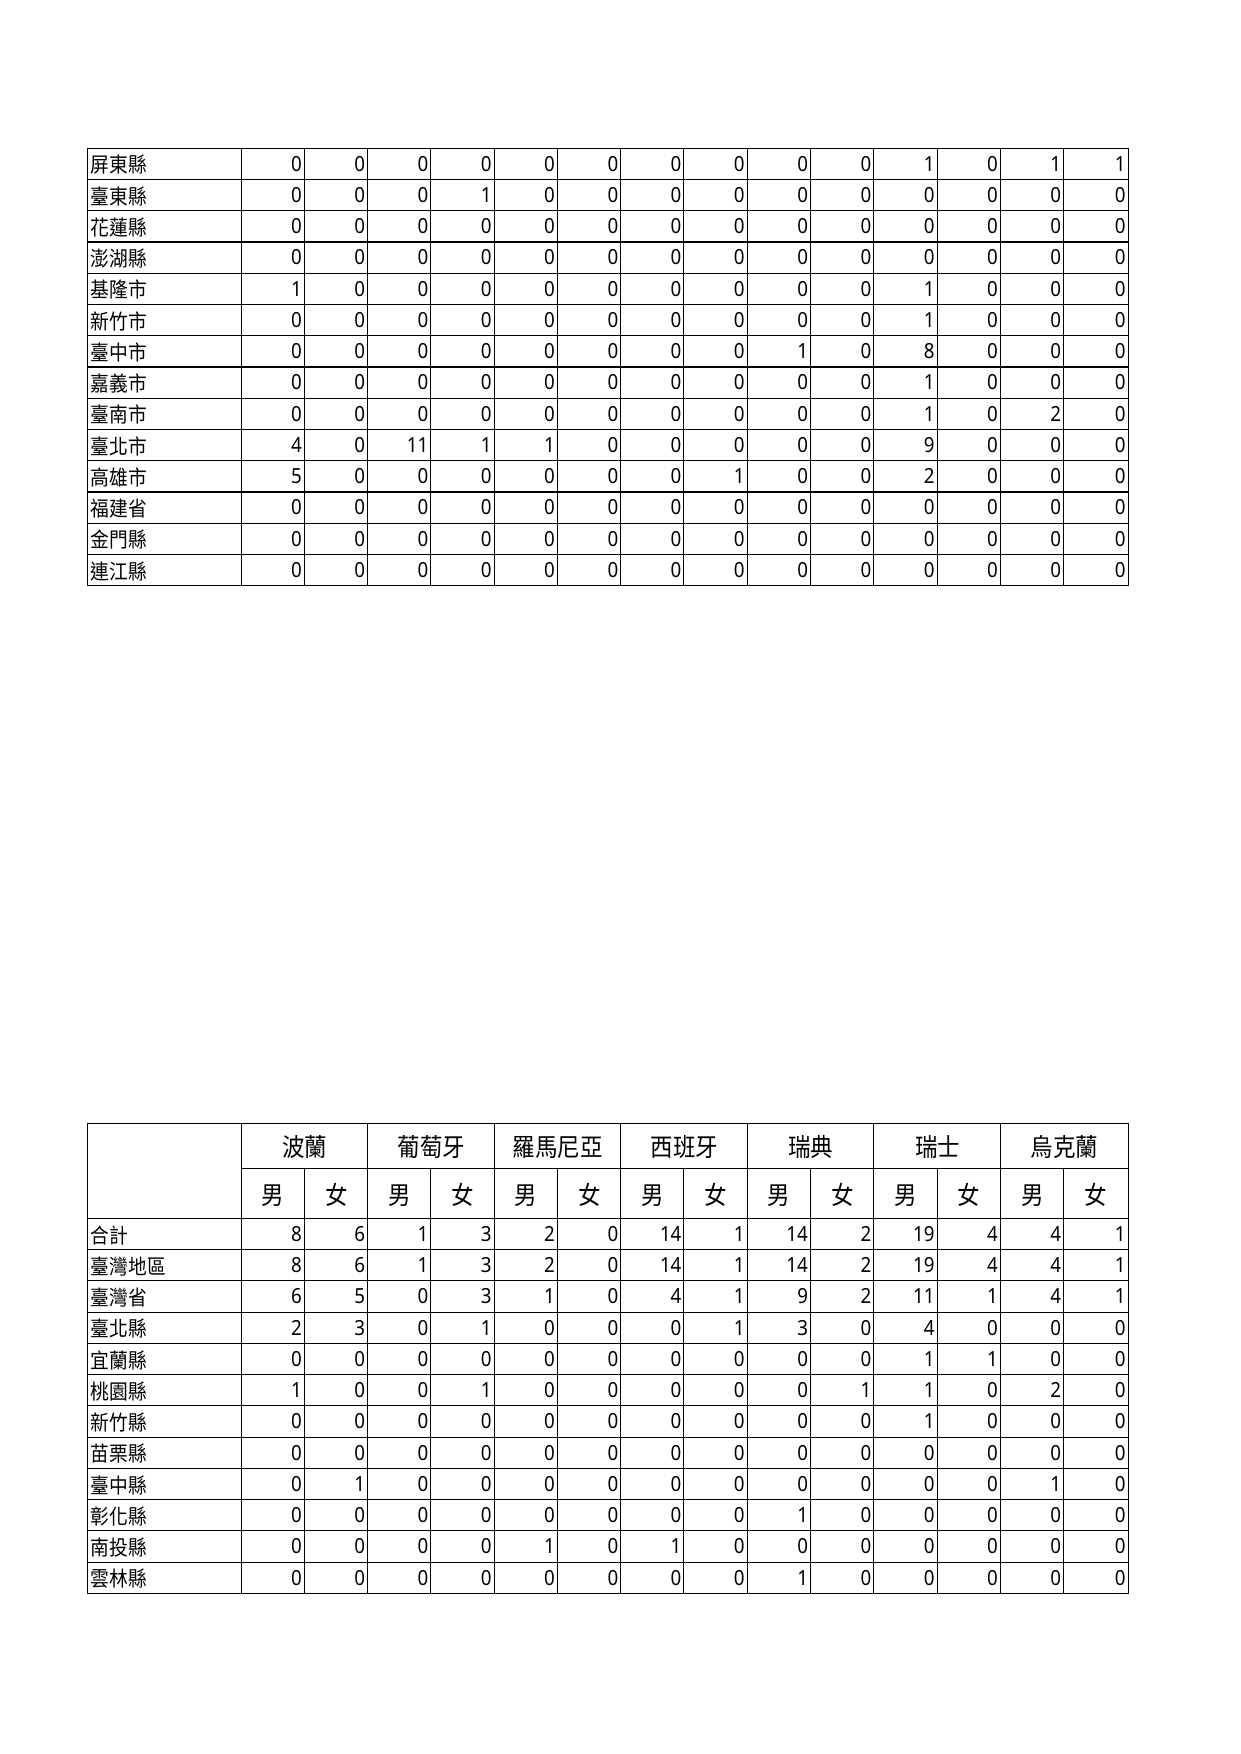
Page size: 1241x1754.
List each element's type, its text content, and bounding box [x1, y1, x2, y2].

table_cell 0 [1001, 243, 1063, 273]
table_cell 0 [1001, 368, 1063, 398]
table_cell 1 [621, 1531, 683, 1562]
table_cell 0 [495, 1313, 557, 1343]
table_header 瑞士 [874, 1124, 1000, 1168]
table_cell 0 [811, 493, 873, 523]
table_cell 0 [1064, 1563, 1128, 1593]
table_cell 0 [368, 493, 430, 523]
table_cell 0 [431, 1500, 494, 1530]
table_cell 0 [495, 555, 557, 585]
table_cell 0 [684, 305, 747, 335]
table_header 波蘭 [242, 1124, 367, 1168]
table_cell 0 [242, 1344, 304, 1374]
table_cell 臺東縣 [88, 180, 241, 210]
table_cell 3 [431, 1281, 494, 1312]
table_cell 0 [1064, 524, 1128, 554]
table_cell 新竹縣 [88, 1406, 241, 1437]
table_cell 0 [558, 1500, 620, 1530]
table_cell 0 [495, 461, 557, 491]
table_cell 0 [938, 399, 1000, 429]
table_cell 8 [242, 1219, 304, 1249]
table_cell 0 [748, 368, 810, 398]
table_cell 1 [1064, 1250, 1128, 1280]
table_cell 0 [431, 555, 494, 585]
table_cell 0 [684, 1375, 747, 1405]
table_cell 0 [1001, 1500, 1063, 1530]
table_cell 0 [748, 1406, 810, 1437]
table_cell 0 [368, 274, 430, 304]
table_cell 0 [684, 180, 747, 210]
table_cell 0 [558, 1250, 620, 1280]
table_cell 0 [495, 524, 557, 554]
table_cell 1 [1064, 1219, 1128, 1249]
table_cell 0 [1001, 1531, 1063, 1562]
table_cell 0 [305, 336, 367, 366]
table_cell 0 [938, 1406, 1000, 1437]
table_cell 1 [1001, 149, 1063, 179]
table_cell 0 [621, 1375, 683, 1405]
table_cell 0 [684, 555, 747, 585]
table_cell 0 [1001, 336, 1063, 366]
table_cell 14 [621, 1250, 683, 1280]
table_cell 0 [558, 1281, 620, 1312]
table_cell 0 [431, 305, 494, 335]
table_cell 2 [242, 1313, 304, 1343]
table_cell 0 [938, 1313, 1000, 1343]
table_cell 0 [811, 524, 873, 554]
table_cell 0 [431, 461, 494, 491]
table_cell 0 [558, 274, 620, 304]
table_cell 0 [368, 1313, 430, 1343]
table_cell 0 [305, 1344, 367, 1374]
table_cell 0 [242, 1500, 304, 1530]
table_cell 0 [938, 1469, 1000, 1499]
table_cell 5 [242, 461, 304, 491]
table_cell 女 [938, 1169, 1000, 1218]
table_cell 0 [305, 461, 367, 491]
table_cell 0 [1064, 461, 1128, 491]
table_cell 0 [748, 430, 810, 460]
table_cell 0 [684, 1438, 747, 1468]
table_cell 0 [938, 461, 1000, 491]
table_cell 0 [874, 555, 937, 585]
table_cell 0 [558, 1531, 620, 1562]
table_cell 0 [684, 336, 747, 366]
table_cell 臺北市 [88, 430, 241, 460]
table_cell 0 [748, 461, 810, 491]
table_cell 0 [811, 180, 873, 210]
table_cell 4 [938, 1250, 1000, 1280]
table_cell 男 [368, 1169, 430, 1218]
table_cell 0 [1001, 1438, 1063, 1468]
table_cell 3 [431, 1250, 494, 1280]
table_cell 0 [874, 1469, 937, 1499]
table_cell 0 [242, 1531, 304, 1562]
table_cell 1 [874, 1375, 937, 1405]
table_cell 0 [874, 524, 937, 554]
table_cell 14 [748, 1219, 810, 1249]
table_cell 男 [242, 1169, 304, 1218]
table_cell 0 [748, 1375, 810, 1405]
table_cell 0 [558, 1438, 620, 1468]
table_cell 0 [938, 555, 1000, 585]
table_cell 1 [1064, 1281, 1128, 1312]
table_cell 1 [874, 1406, 937, 1437]
table_header 羅馬尼亞 [495, 1124, 620, 1168]
table_cell 0 [1001, 1563, 1063, 1593]
table_cell 0 [368, 211, 430, 241]
table_header 瑞典 [748, 1124, 873, 1168]
table_cell 0 [242, 524, 304, 554]
table_cell 0 [1001, 524, 1063, 554]
table_cell 0 [621, 1344, 683, 1374]
table_cell 0 [874, 180, 937, 210]
table_cell 0 [495, 1438, 557, 1468]
table_cell 0 [305, 430, 367, 460]
table_cell 1 [684, 1250, 747, 1280]
table_cell 0 [621, 368, 683, 398]
table_cell 0 [305, 1500, 367, 1530]
table_cell 19 [874, 1219, 937, 1249]
table_cell 0 [431, 1406, 494, 1437]
table_cell 0 [242, 555, 304, 585]
table_cell 0 [1064, 1531, 1128, 1562]
table_cell 0 [431, 493, 494, 523]
table_cell 0 [811, 336, 873, 366]
table_header [88, 1124, 241, 1218]
table_cell 1 [495, 430, 557, 460]
table_cell 1 [748, 1500, 810, 1530]
table_cell 0 [242, 1469, 304, 1499]
table_cell 臺北縣 [88, 1313, 241, 1343]
table_cell 3 [431, 1219, 494, 1249]
table_cell 0 [305, 1406, 367, 1437]
table_cell 0 [1001, 274, 1063, 304]
table_cell 0 [684, 211, 747, 241]
table_cell 0 [495, 274, 557, 304]
table_cell 0 [811, 1469, 873, 1499]
table_cell 0 [305, 305, 367, 335]
table_cell 0 [305, 1375, 367, 1405]
table_cell 1 [431, 180, 494, 210]
table_cell 0 [558, 149, 620, 179]
table_cell 0 [938, 211, 1000, 241]
table_cell 0 [368, 149, 430, 179]
table_cell 1 [684, 1281, 747, 1312]
table_cell 1 [1001, 1469, 1063, 1499]
table_cell 2 [495, 1219, 557, 1249]
table_cell 4 [242, 430, 304, 460]
table_cell 0 [431, 399, 494, 429]
table_cell 0 [305, 1531, 367, 1562]
table_cell 屏東縣 [88, 149, 241, 179]
table_cell 0 [811, 430, 873, 460]
table_cell 0 [431, 149, 494, 179]
table_cell 0 [748, 399, 810, 429]
table_cell 0 [874, 1500, 937, 1530]
table_cell 0 [621, 149, 683, 179]
table_cell 0 [621, 180, 683, 210]
table_cell 0 [495, 493, 557, 523]
table_cell 0 [621, 305, 683, 335]
table_cell 0 [431, 1344, 494, 1374]
table_cell 0 [558, 1344, 620, 1374]
table_header 西班牙 [621, 1124, 747, 1168]
table_cell 0 [1001, 555, 1063, 585]
table_cell 1 [368, 1250, 430, 1280]
table_cell 0 [495, 1500, 557, 1530]
table_cell 0 [748, 1438, 810, 1468]
table_cell 0 [431, 211, 494, 241]
table_cell 0 [874, 493, 937, 523]
table_cell 8 [242, 1250, 304, 1280]
table_cell 0 [684, 243, 747, 273]
table_cell 1 [811, 1375, 873, 1405]
table_cell 0 [305, 149, 367, 179]
table_cell 0 [748, 149, 810, 179]
table_cell 0 [748, 1344, 810, 1374]
table_cell 2 [1001, 399, 1063, 429]
table_cell 0 [748, 1469, 810, 1499]
table_cell 0 [621, 555, 683, 585]
table_cell 0 [621, 1313, 683, 1343]
table_cell 女 [684, 1169, 747, 1218]
table_cell 0 [242, 493, 304, 523]
table_cell 3 [305, 1313, 367, 1343]
table_cell 0 [874, 1563, 937, 1593]
table_cell 0 [938, 336, 1000, 366]
table_cell 0 [368, 180, 430, 210]
table_cell 0 [811, 243, 873, 273]
table_cell 0 [558, 430, 620, 460]
table_cell 0 [1064, 305, 1128, 335]
table_cell 9 [748, 1281, 810, 1312]
table_cell 0 [621, 336, 683, 366]
table_cell 0 [305, 243, 367, 273]
table_cell 4 [621, 1281, 683, 1312]
table_cell 1 [684, 1313, 747, 1343]
table_cell 0 [938, 149, 1000, 179]
table_cell 0 [874, 1438, 937, 1468]
table_cell 4 [1001, 1281, 1063, 1312]
table_cell 0 [305, 274, 367, 304]
table_cell 0 [811, 149, 873, 179]
table_cell 1 [305, 1469, 367, 1499]
table_cell 0 [1064, 399, 1128, 429]
table_cell 0 [368, 1500, 430, 1530]
table_cell 1 [938, 1281, 1000, 1312]
table_cell 女 [558, 1169, 620, 1218]
table_header 葡萄牙 [368, 1124, 494, 1168]
table_cell 0 [1064, 555, 1128, 585]
table_cell 0 [811, 1344, 873, 1374]
table_cell 0 [811, 1500, 873, 1530]
table_cell 女 [305, 1169, 367, 1218]
table_cell 0 [1064, 1406, 1128, 1437]
table_cell 6 [305, 1250, 367, 1280]
table_cell 0 [368, 1406, 430, 1437]
table_cell 1 [874, 274, 937, 304]
table_cell 0 [1001, 1313, 1063, 1343]
table_cell 0 [495, 211, 557, 241]
table_cell 11 [368, 430, 430, 460]
table_cell 0 [1001, 211, 1063, 241]
table_cell 1 [874, 1344, 937, 1374]
table_cell 宜蘭縣 [88, 1344, 241, 1374]
table_cell 1 [495, 1531, 557, 1562]
table_cell 0 [621, 1406, 683, 1437]
table_cell 8 [874, 336, 937, 366]
table_cell 0 [684, 493, 747, 523]
table_cell 0 [368, 1281, 430, 1312]
table_cell 0 [558, 1563, 620, 1593]
table_cell 臺南市 [88, 399, 241, 429]
table_cell 0 [242, 399, 304, 429]
table_cell 0 [684, 274, 747, 304]
table_cell 高雄市 [88, 461, 241, 491]
table_cell 1 [242, 1375, 304, 1405]
table_cell 0 [684, 399, 747, 429]
table_cell 澎湖縣 [88, 243, 241, 273]
table_cell 0 [558, 1406, 620, 1437]
table_cell 1 [431, 430, 494, 460]
table_cell 0 [495, 1344, 557, 1374]
table_cell 1 [684, 1219, 747, 1249]
table_cell 6 [305, 1219, 367, 1249]
table_cell 0 [1064, 430, 1128, 460]
table_cell 0 [684, 1344, 747, 1374]
table_cell 6 [242, 1281, 304, 1312]
table_cell 4 [1001, 1250, 1063, 1280]
table_cell 0 [938, 368, 1000, 398]
table_cell 0 [368, 524, 430, 554]
table_cell 0 [621, 524, 683, 554]
table_cell 0 [368, 1469, 430, 1499]
table_cell 0 [811, 1438, 873, 1468]
table_cell 0 [368, 305, 430, 335]
table_cell 1 [748, 336, 810, 366]
table_cell 1 [874, 368, 937, 398]
table_cell 臺中市 [88, 336, 241, 366]
table_cell 0 [684, 1469, 747, 1499]
table_cell 0 [1064, 336, 1128, 366]
table_cell 0 [748, 305, 810, 335]
table_cell 0 [431, 336, 494, 366]
table_cell 0 [621, 1469, 683, 1499]
table_cell 0 [874, 243, 937, 273]
table_cell 0 [621, 243, 683, 273]
table_cell 0 [431, 524, 494, 554]
table_cell 1 [1064, 149, 1128, 179]
table_cell 0 [1001, 180, 1063, 210]
table_cell 0 [1064, 1438, 1128, 1468]
table_cell 0 [938, 1375, 1000, 1405]
table_cell 男 [1001, 1169, 1063, 1218]
table_cell 0 [1001, 461, 1063, 491]
table_cell 0 [874, 1531, 937, 1562]
table_cell 0 [495, 149, 557, 179]
table_cell 0 [748, 524, 810, 554]
table_cell 0 [305, 1438, 367, 1468]
table_cell 0 [431, 1563, 494, 1593]
table_cell 0 [242, 1406, 304, 1437]
table_cell 0 [748, 493, 810, 523]
table_cell 0 [305, 180, 367, 210]
table_cell 0 [938, 493, 1000, 523]
table_cell 彰化縣 [88, 1500, 241, 1530]
table_cell 0 [495, 1469, 557, 1499]
table_cell 5 [305, 1281, 367, 1312]
table_cell 1 [874, 149, 937, 179]
table_cell 0 [621, 493, 683, 523]
table_cell 0 [368, 336, 430, 366]
table_cell 1 [874, 305, 937, 335]
table_cell 0 [305, 368, 367, 398]
table_cell 4 [1001, 1219, 1063, 1249]
table_cell 1 [748, 1563, 810, 1593]
table_cell 0 [1064, 180, 1128, 210]
table_cell 0 [684, 1406, 747, 1437]
table_cell 0 [811, 211, 873, 241]
table_cell 新竹市 [88, 305, 241, 335]
table_cell 0 [1001, 493, 1063, 523]
table_cell 男 [621, 1169, 683, 1218]
table_cell 0 [242, 305, 304, 335]
table_cell 0 [242, 336, 304, 366]
table_cell 14 [748, 1250, 810, 1280]
table_cell 0 [431, 368, 494, 398]
table_cell 0 [368, 368, 430, 398]
table_header 烏克蘭 [1001, 1124, 1128, 1168]
table_cell 0 [684, 1500, 747, 1530]
table_cell 0 [938, 305, 1000, 335]
table_cell 1 [242, 274, 304, 304]
table_cell 0 [495, 1563, 557, 1593]
table_cell 嘉義市 [88, 368, 241, 398]
table_cell 0 [558, 493, 620, 523]
table_cell 0 [368, 1563, 430, 1593]
table_cell 0 [242, 1563, 304, 1593]
table_cell 4 [874, 1313, 937, 1343]
table_cell 0 [368, 1531, 430, 1562]
table_cell 0 [368, 1375, 430, 1405]
table_cell 0 [368, 399, 430, 429]
table_cell 南投縣 [88, 1531, 241, 1562]
table_cell 0 [1064, 493, 1128, 523]
table_cell 0 [684, 430, 747, 460]
table_cell 0 [431, 1438, 494, 1468]
table_cell 苗栗縣 [88, 1438, 241, 1468]
table_cell 0 [558, 180, 620, 210]
table_cell 0 [811, 305, 873, 335]
table_cell 女 [811, 1169, 873, 1218]
table_cell 1 [874, 399, 937, 429]
table_cell 0 [305, 211, 367, 241]
table_cell 0 [368, 461, 430, 491]
table_cell 0 [621, 399, 683, 429]
table_cell 臺灣省 [88, 1281, 241, 1312]
table_cell 0 [621, 211, 683, 241]
table_cell 花蓮縣 [88, 211, 241, 241]
table_cell 0 [621, 1563, 683, 1593]
table_cell 14 [621, 1219, 683, 1249]
table_cell 0 [495, 1406, 557, 1437]
table_cell 0 [621, 1500, 683, 1530]
table_cell 0 [558, 399, 620, 429]
table_cell 0 [305, 399, 367, 429]
table_cell 0 [938, 1563, 1000, 1593]
table_cell 2 [811, 1250, 873, 1280]
table_cell 0 [558, 243, 620, 273]
table_cell 0 [1064, 274, 1128, 304]
table_cell 0 [368, 1344, 430, 1374]
table_cell 1 [684, 461, 747, 491]
table_cell 0 [495, 1375, 557, 1405]
table_cell 0 [495, 243, 557, 273]
table_cell 4 [938, 1219, 1000, 1249]
table_cell 0 [431, 1469, 494, 1499]
table_cell 2 [874, 461, 937, 491]
table_cell 11 [874, 1281, 937, 1312]
table_cell 0 [242, 243, 304, 273]
table_cell 0 [495, 399, 557, 429]
table_cell 0 [305, 1563, 367, 1593]
table_cell 福建省 [88, 493, 241, 523]
table_cell 桃園縣 [88, 1375, 241, 1405]
table_cell 男 [495, 1169, 557, 1218]
table_cell 0 [1001, 430, 1063, 460]
table_cell 0 [811, 1563, 873, 1593]
table_cell 0 [558, 1469, 620, 1499]
table_cell 0 [1064, 1469, 1128, 1499]
table_cell 0 [748, 243, 810, 273]
table_cell 0 [1064, 243, 1128, 273]
table_cell 0 [938, 274, 1000, 304]
table_cell 0 [242, 149, 304, 179]
table_cell 0 [811, 461, 873, 491]
table_cell 0 [431, 274, 494, 304]
table_cell 0 [811, 1406, 873, 1437]
table_cell 0 [368, 243, 430, 273]
table_cell 0 [684, 368, 747, 398]
table_cell 0 [1064, 368, 1128, 398]
table_cell 9 [874, 430, 937, 460]
table_cell 2 [495, 1250, 557, 1280]
table_cell 連江縣 [88, 555, 241, 585]
table_cell 0 [684, 1531, 747, 1562]
table_cell 0 [684, 1563, 747, 1593]
table_cell 0 [558, 461, 620, 491]
table_cell 0 [558, 368, 620, 398]
table_cell 0 [558, 305, 620, 335]
table_cell 0 [938, 524, 1000, 554]
table_cell 0 [558, 211, 620, 241]
table_cell 0 [811, 368, 873, 398]
table_cell 0 [305, 493, 367, 523]
table_cell 0 [558, 1219, 620, 1249]
table_cell 0 [684, 524, 747, 554]
table_cell 0 [684, 149, 747, 179]
table_cell 0 [621, 430, 683, 460]
table_cell 合計 [88, 1219, 241, 1249]
table_cell 0 [1064, 211, 1128, 241]
table_cell 1 [431, 1375, 494, 1405]
table_cell 雲林縣 [88, 1563, 241, 1593]
table_cell 0 [242, 1438, 304, 1468]
table_cell 0 [938, 1500, 1000, 1530]
table_cell 0 [811, 399, 873, 429]
table_cell 女 [431, 1169, 494, 1218]
table_cell 基隆市 [88, 274, 241, 304]
table_cell 0 [242, 368, 304, 398]
table_cell 臺中縣 [88, 1469, 241, 1499]
table_cell 0 [495, 180, 557, 210]
table_cell 0 [621, 274, 683, 304]
table_cell 0 [495, 305, 557, 335]
table_cell 0 [748, 274, 810, 304]
table_cell 0 [431, 243, 494, 273]
table_cell 2 [811, 1281, 873, 1312]
table_cell 0 [431, 1531, 494, 1562]
table_cell 0 [495, 368, 557, 398]
table_cell 0 [558, 1375, 620, 1405]
table_cell 0 [1001, 1344, 1063, 1374]
table_cell 19 [874, 1250, 937, 1280]
table_cell 3 [748, 1313, 810, 1343]
table_cell 0 [558, 336, 620, 366]
table_cell 1 [368, 1219, 430, 1249]
table_cell 0 [938, 430, 1000, 460]
table_cell 0 [305, 524, 367, 554]
table_cell 1 [938, 1344, 1000, 1374]
table_cell 0 [495, 336, 557, 366]
table_cell 金門縣 [88, 524, 241, 554]
table_cell 0 [1064, 1375, 1128, 1405]
table_cell 0 [621, 1438, 683, 1468]
table_cell 0 [748, 555, 810, 585]
table_cell 0 [811, 274, 873, 304]
table_cell 0 [938, 180, 1000, 210]
table_cell 0 [811, 1531, 873, 1562]
table_cell 0 [305, 555, 367, 585]
table_cell 0 [938, 1531, 1000, 1562]
table_cell 0 [811, 555, 873, 585]
table_cell 0 [242, 211, 304, 241]
table_cell 0 [558, 1313, 620, 1343]
table_cell 0 [558, 555, 620, 585]
table_cell 0 [368, 1438, 430, 1468]
table_cell 0 [1064, 1344, 1128, 1374]
table_cell 0 [938, 243, 1000, 273]
table_cell 女 [1064, 1169, 1128, 1218]
table_cell 0 [748, 211, 810, 241]
table_cell 0 [1001, 305, 1063, 335]
table_cell 男 [874, 1169, 937, 1218]
table_cell 1 [495, 1281, 557, 1312]
table_cell 0 [1064, 1500, 1128, 1530]
table_cell 0 [242, 180, 304, 210]
table_cell 2 [1001, 1375, 1063, 1405]
table_cell 臺灣地區 [88, 1250, 241, 1280]
table_cell 0 [558, 524, 620, 554]
table_cell 0 [748, 180, 810, 210]
table_cell 0 [811, 1313, 873, 1343]
table_cell 2 [811, 1219, 873, 1249]
table_cell 0 [874, 211, 937, 241]
table_cell 0 [621, 461, 683, 491]
table_cell 0 [938, 1438, 1000, 1468]
table_cell 0 [748, 1531, 810, 1562]
table_cell 男 [748, 1169, 810, 1218]
table_cell 0 [1064, 1313, 1128, 1343]
table_cell 0 [368, 555, 430, 585]
table_cell 1 [431, 1313, 494, 1343]
table_cell 0 [1001, 1406, 1063, 1437]
